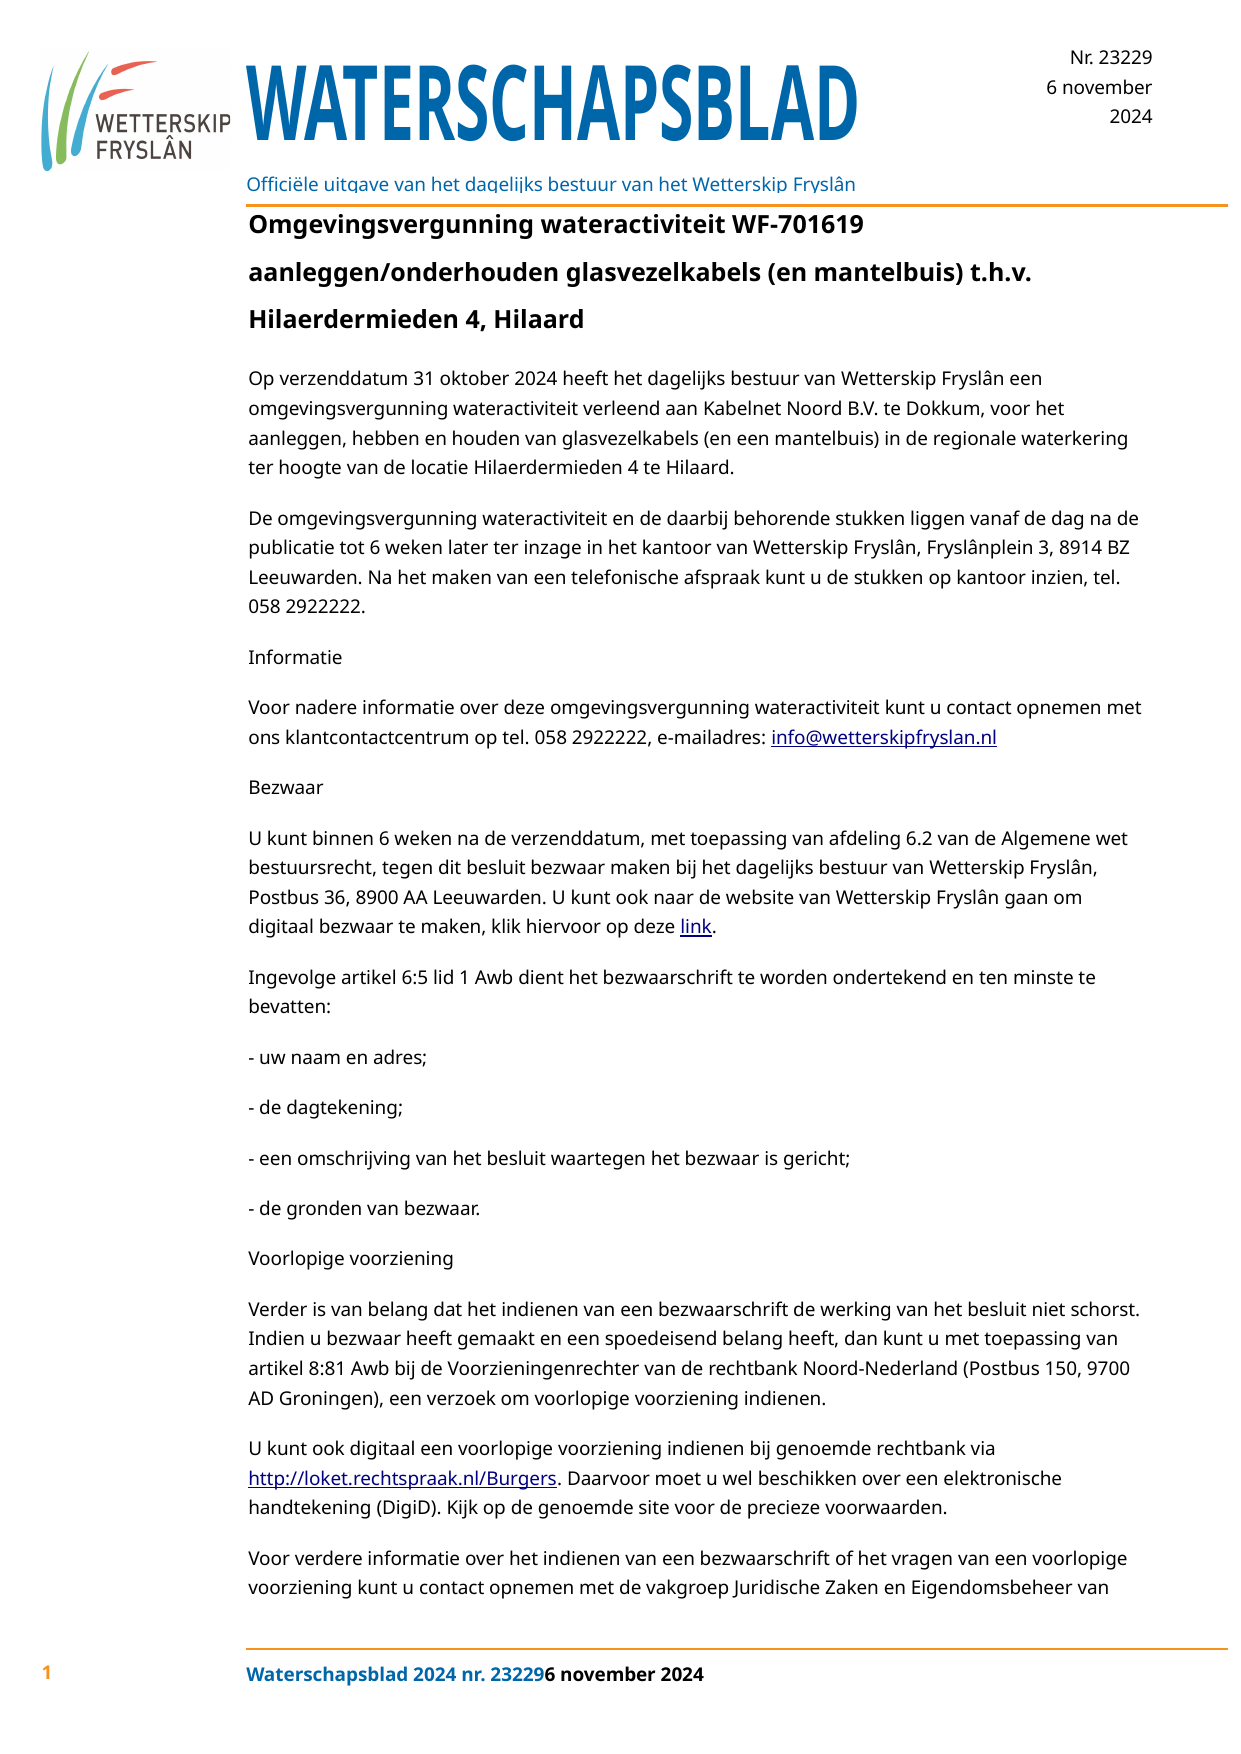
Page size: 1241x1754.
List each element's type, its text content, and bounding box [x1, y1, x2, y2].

text Informatie [248, 644, 1152, 669]
text Op verzenddatum 31 oktober 2024 heeft het dagelijks bestuur van Wetterskip Fryslân een omgevingsvergunning wateractiviteit verleend aan Kabelnet Noord B.V. te Dokkum, voor het aanleggen, hebben en houden van glasvezelkabels (en een mantelbuis) in de regionale waterkering ter hoogte van de locatie Hilaerdermieden 4 te Hilaard. [248, 366, 1152, 480]
text U kunt binnen 6 weken na de verzenddatum, met toepassing van afdeling 6.2 van de Algemene wet bestuursrecht, tegen dit besluit bezwaar maken bij het dagelijks bestuur van Wetterskip Fryslân, Postbus 36, 8900 AA Leeuwarden. U kunt ook naar de website van Wetterskip Fryslân gaan om digitaal bezwaar te maken, klik hiervoor op deze link. [248, 825, 1152, 939]
text - de gronden van bezwaar. [248, 1195, 1152, 1221]
text - uw naam en adres; [248, 1044, 1152, 1069]
text Omgevingsvergunning wateractiviteit WF-701619 aanleggen/onderhouden glasvezelkabels (en mantelbuis) t.h.v. Hilaerdermieden 4, Hilaard [248, 207, 1152, 336]
text Ingevolge artikel 6:5 lid 1 Awb dient het bezwaarschrift te worden ondertekend en ten minste te bevatten: [248, 964, 1152, 1019]
text Bezwaar [248, 774, 1152, 800]
text - een omschrijving van het besluit waartegen het bezwaar is gericht; [248, 1145, 1152, 1170]
text U kunt ook digitaal een voorlopige voorziening indienen bij genoemde rechtbank via http://loket.rechtspraak.nl/Burgers. Daarvoor moet u wel beschikken over een elektronische handtekening (DigiD). Kijk op de genoemde site voor de precieze voorwaarden. [248, 1435, 1152, 1520]
text Verder is van belang dat het indienen van een bezwaarschrift de werking van het besluit niet schorst. Indien u bezwaar heeft gemaakt en een spoedeisend belang heeft, dan kunt u met toepassing van artikel 8:81 Awb bij de Voorzieningenrechter van de rechtbank Noord-Nederland (Postbus 150, 9700 AD Groningen), een verzoek om voorlopige voorziening indienen. [248, 1296, 1152, 1410]
picture [41, 47, 231, 172]
text Voorlopige voorziening [248, 1246, 1152, 1271]
text Voor nadere informatie over deze omgevingsvergunning wateractiviteit kunt u contact opnemen met ons klantcontactcentrum op tel. 058 2922222, e-mailadres: info@wetterskipfryslan.nl [248, 694, 1152, 749]
text De omgevingsvergunning wateractiviteit en de daarbij behorende stukken liggen vanaf de dag na de publicatie tot 6 weken later ter inzage in het kantoor van Wetterskip Fryslân, Fryslânplein 3, 8914 BZ Leeuwarden. Na het maken van een telefonische afspraak kunt u de stukken op kantoor inzien, tel. 058 2922222. [248, 505, 1152, 619]
text - de dagtekening; [248, 1094, 1152, 1120]
text Voor verdere informatie over het indienen van een bezwaarschrift of het vragen van een voorlopige voorziening kunt u contact opnemen met de vakgroep Juridische Zaken en Eigendomsbeheer van [248, 1545, 1152, 1600]
